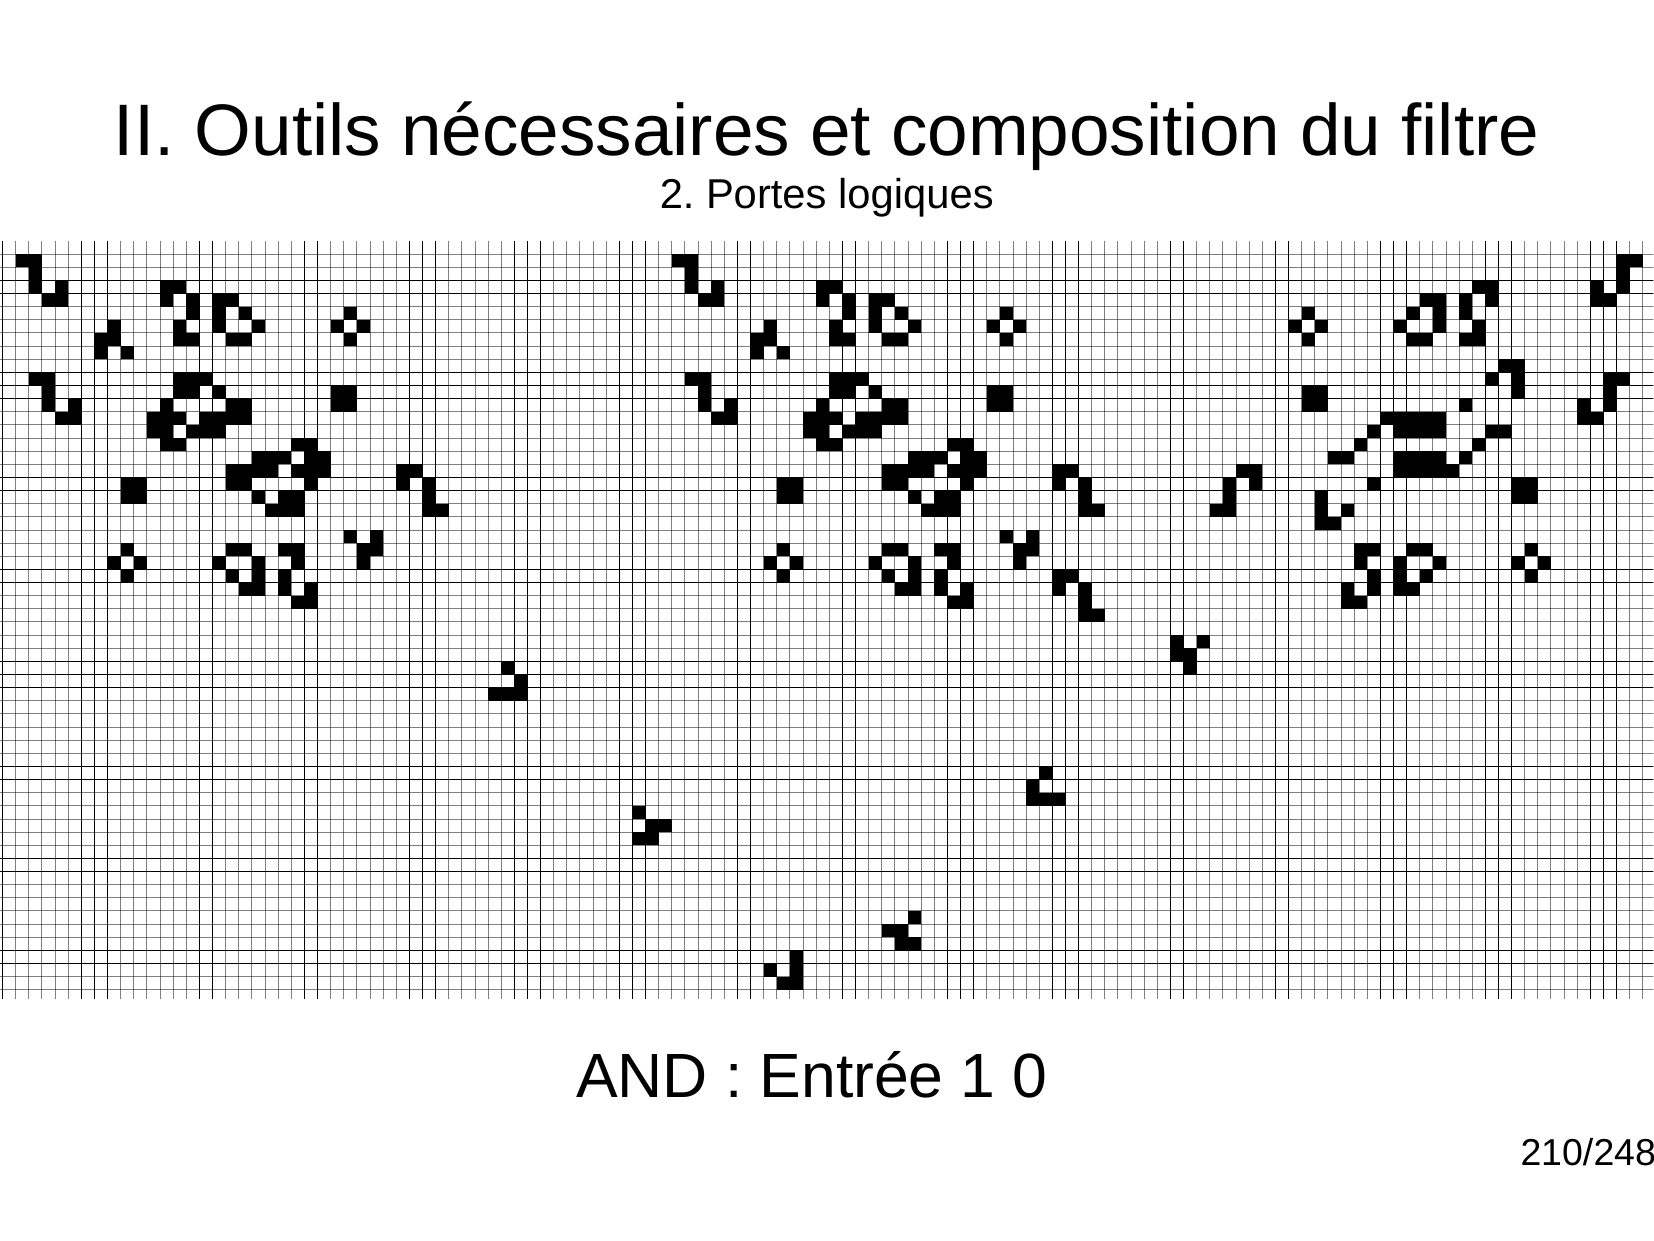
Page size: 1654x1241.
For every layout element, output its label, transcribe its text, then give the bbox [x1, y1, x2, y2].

picture [0, 241, 1654, 999]
text_box AND : Entrée 1 0 [561, 1033, 1064, 1119]
text_box <number>/248 [1505, 1124, 1654, 1182]
title II. Outils nécessaires et composition du filtre 2. Portes logiques [82, 49, 1572, 257]
